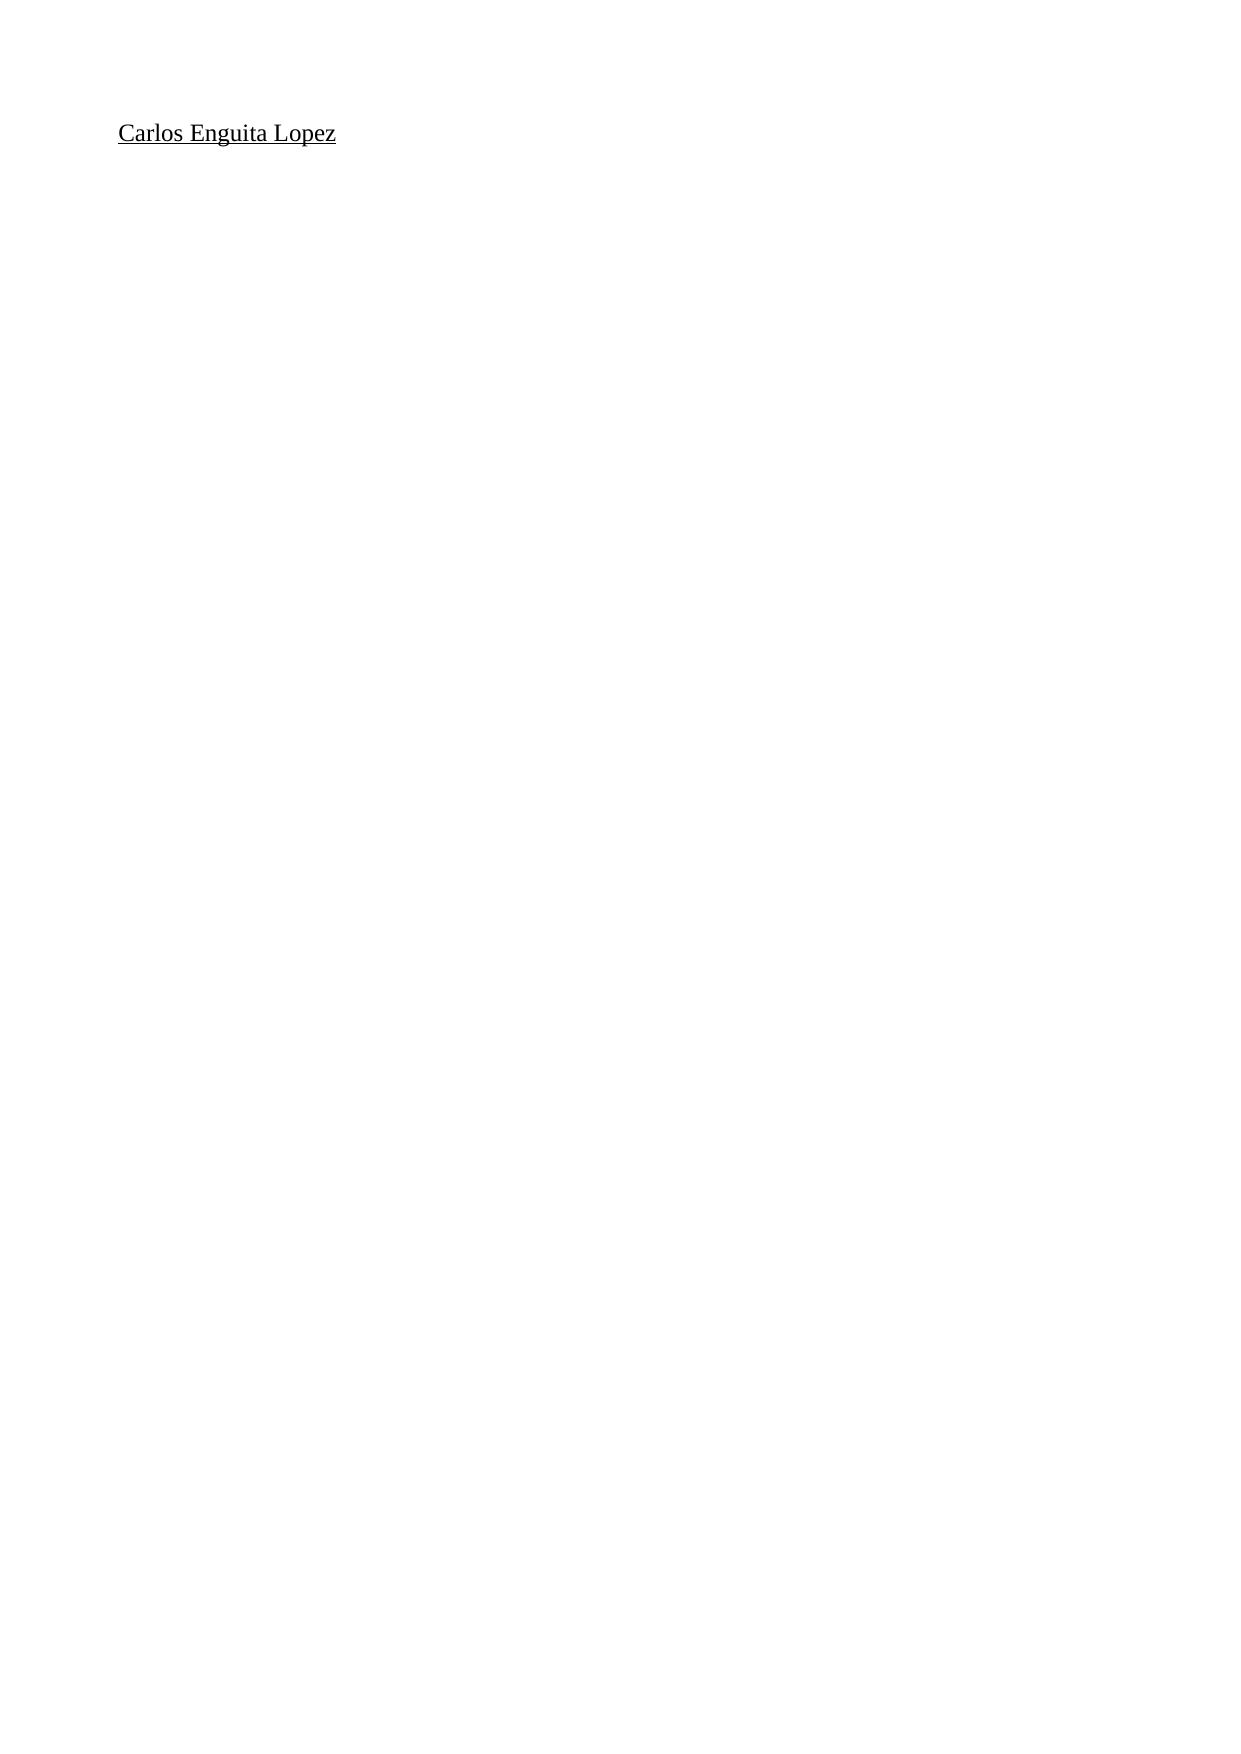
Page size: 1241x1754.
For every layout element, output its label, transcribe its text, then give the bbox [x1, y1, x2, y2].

text Carlos Enguita Lopez [118, 118, 1122, 147]
